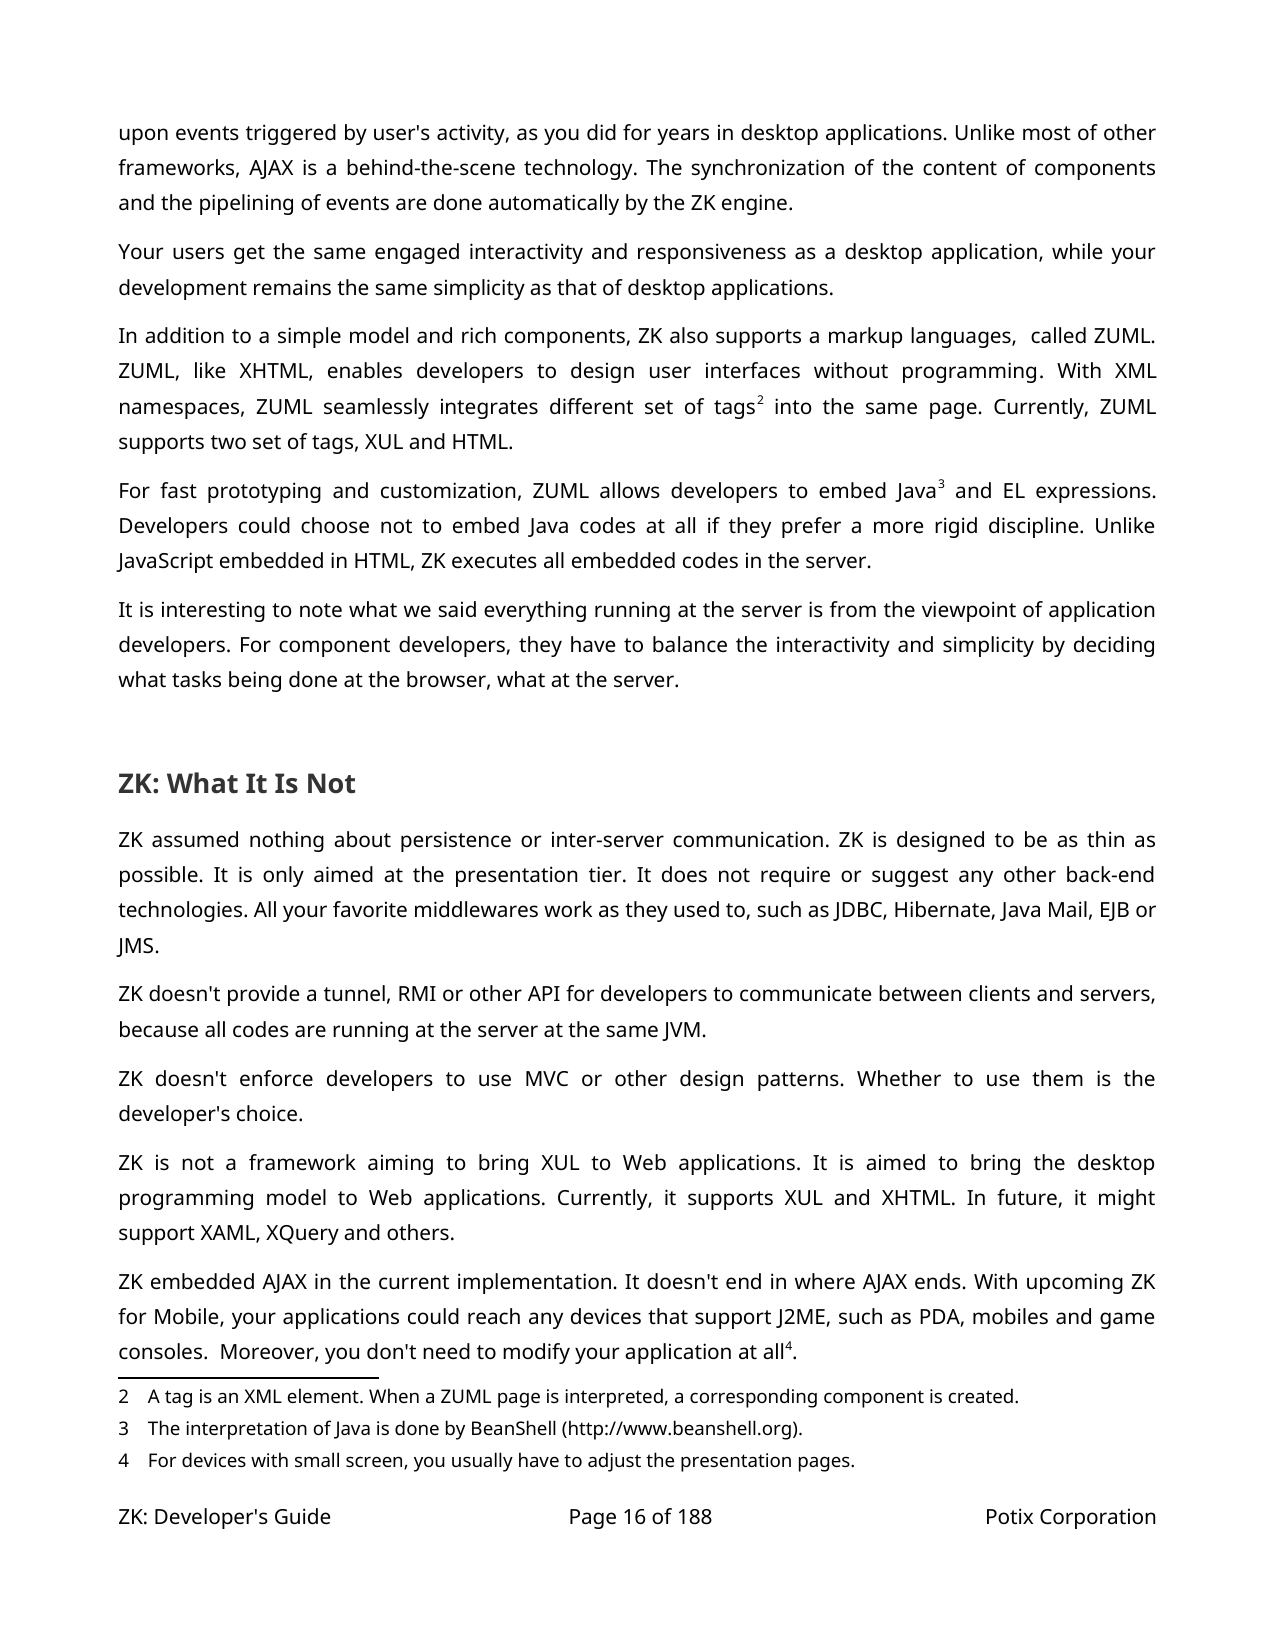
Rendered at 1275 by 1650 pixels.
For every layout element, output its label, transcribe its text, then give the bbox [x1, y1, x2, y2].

text ZK embedded AJAX in the current implementation. It doesn't end in where AJAX ends. With upcoming ZK for Mobile, your applications could reach any devices that support J2ME, such as PDA, mobiles and game consoles. Moreover, you don't need to modify your application at all. [118, 1267, 1157, 1366]
subtitle ZK: What It Is Not [118, 765, 1157, 801]
text A tag is an XML element. When a ZUML page is interpreted, a corresponding component is created. [118, 1384, 1157, 1409]
text In addition to a simple model and rich components, ZK also supports a markup languages, called ZUML. ZUML, like XHTML, enables developers to design user interfaces without programming. With XML namespaces, ZUML seamlessly integrates different set of tags into the same page. Currently, ZUML supports two set of tags, XUL and HTML. [118, 321, 1157, 455]
text The interpretation of Java is done by BeanShell (http://www.beanshell.org). [118, 1416, 1157, 1441]
text upon events triggered by user's activity, as you did for years in desktop applications. Unlike most of other frameworks, AJAX is a behind-the-scene technology. The synchronization of the content of components and the pipelining of events are done automatically by the ZK engine. [118, 118, 1157, 217]
text ZK is not a framework aiming to bring XUL to Web applications. It is aimed to bring the desktop programming model to Web applications. Currently, it supports XUL and XHTML. In future, it might support XAML, XQuery and others. [118, 1148, 1157, 1246]
text For fast prototyping and customization, ZUML allows developers to embed Java and EL expressions. Developers could choose not to embed Java codes at all if they prefer a more rigid discipline. Unlike JavaScript embedded in HTML, ZK executes all embedded codes in the server. [118, 476, 1157, 574]
text For devices with small screen, you usually have to adjust the presentation pages. [118, 1447, 1157, 1473]
text ZK doesn't provide a tunnel, RMI or other API for developers to communicate between clients and servers, because all codes are running at the server at the same JVM. [118, 979, 1157, 1043]
text It is interesting to note what we said everything running at the server is from the viewpoint of application developers. For component developers, they have to balance the interactivity and simplicity by deciding what tasks being done at the browser, what at the server. [118, 595, 1157, 694]
text Your users get the same engaged interactivity and responsiveness as a desktop application, while your development remains the same simplicity as that of desktop applications. [118, 237, 1157, 301]
text ZK doesn't enforce developers to use MVC or other design patterns. Whether to use them is the developer's choice. [118, 1064, 1157, 1127]
text ZK assumed nothing about persistence or inter-server communication. ZK is designed to be as thin as possible. It is only aimed at the presentation tier. It does not require or suggest any other back-end technologies. All your favorite middlewares work as they used to, such as JDBC, Hibernate, Java Mail, EJB or JMS. [118, 825, 1157, 959]
